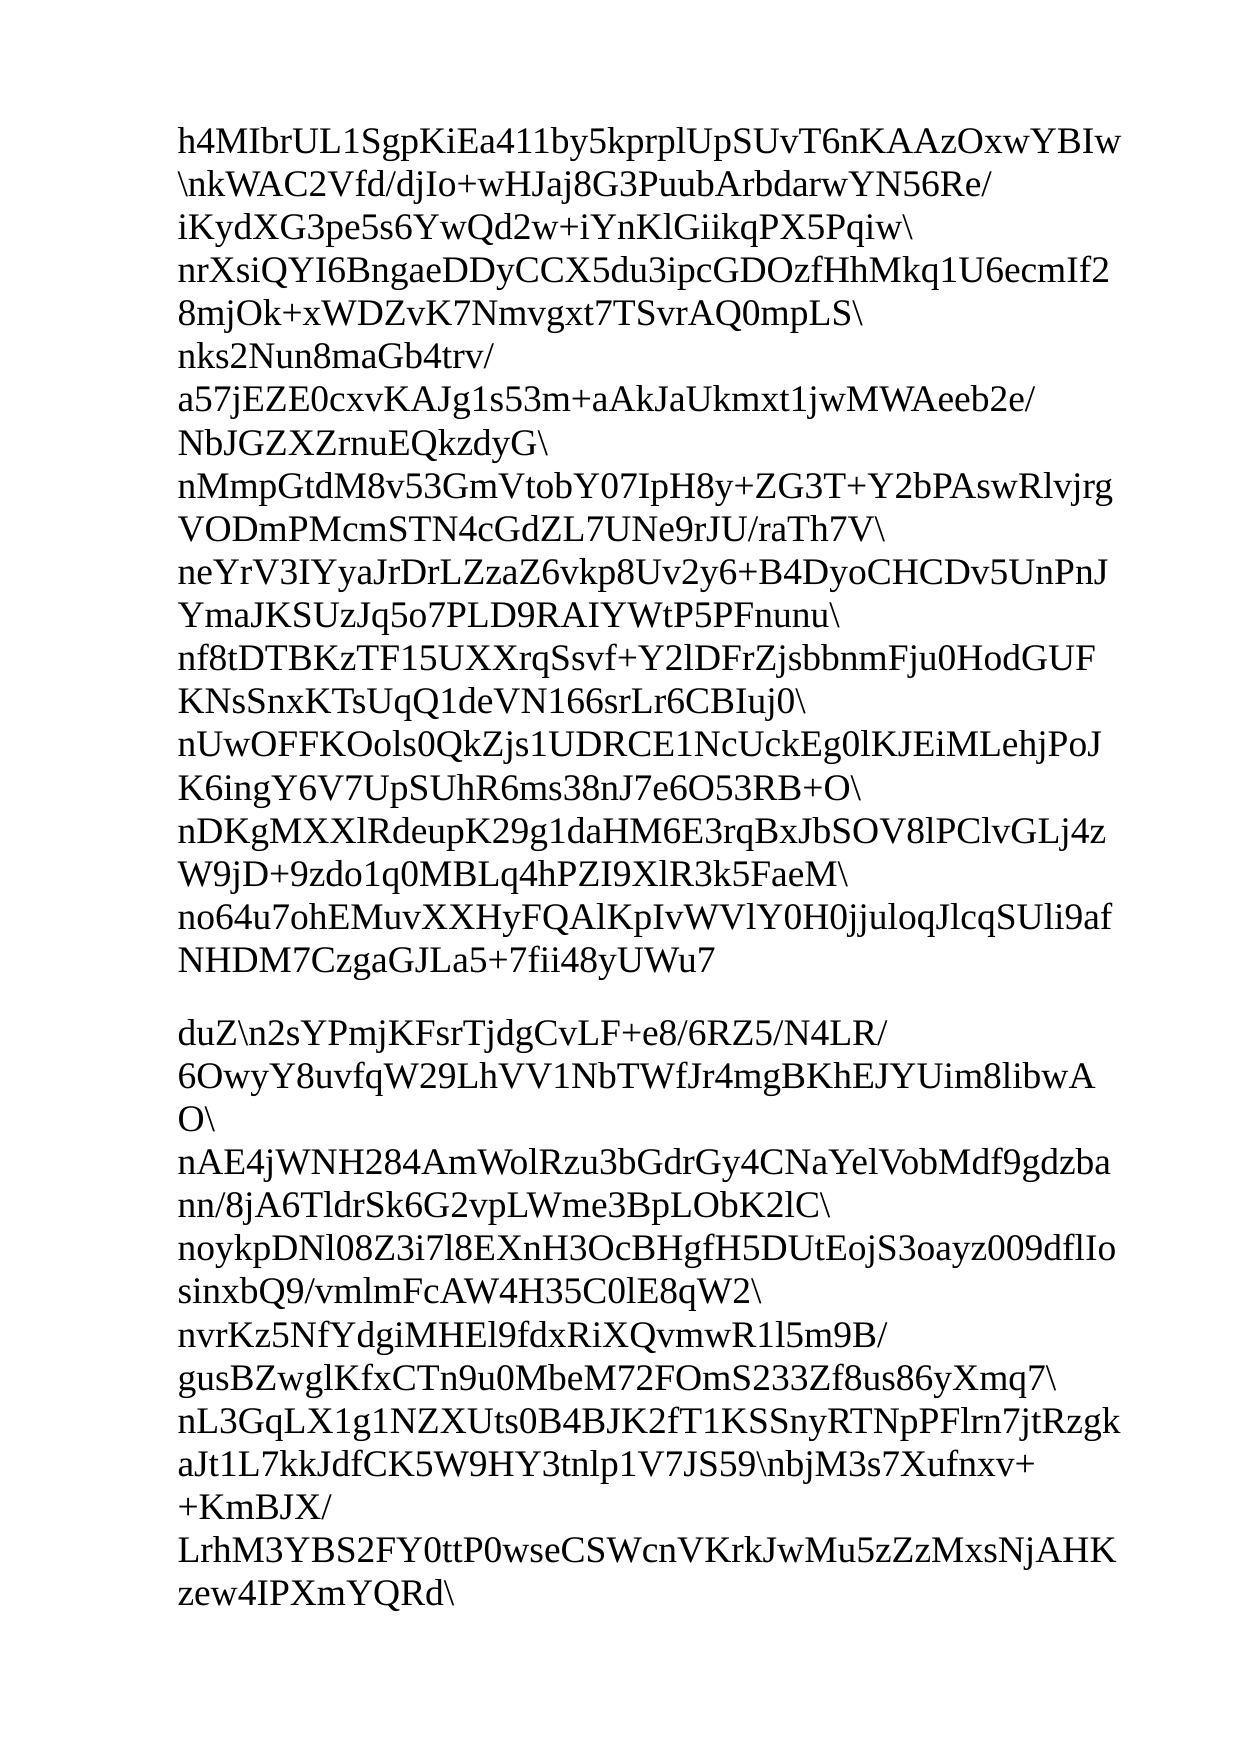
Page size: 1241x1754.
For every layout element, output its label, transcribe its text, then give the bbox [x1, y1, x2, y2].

list duZ\n2sYPmjKFsrTjdgCvLF+e8/6RZ5/N4LR/6OwyY8uvfqW29LhVV1NbTWfJr4mgBKhEJYUim8libwAO\nAE4jWNH284AmWolRzu3bGdrGy4CNaYelVobMdf9gdzbann/8jA6TldrSk6G2vpLWme3BpLObK2lC\noykpDNl08Z3i7l8EXnH3OcBHgfH5DUtEojS3oayz009dflIosinxbQ9/vmlmFcAW4H35C0lE8qW2\nvrKz5NfYdgiMHEl9fdxRiXQvmwR1l5m9B/gusBZwglKfxCTn9u0MbeM72FOmS233Zf8us86yXmq7\nL3GqLX1g1NZXUts0B4BJK2fT1KSSnyRTNpPFlrn7jtRzgkaJt1L7kkJdfCK5W9HY3tnlp1V7JS59\nbjM3s7Xufnxv++KmBJX/LrhM3YBS2FY0ttP0wseCSWcnVKrkJwMu5zZzMxsNjAHKzew4IPXmYQRd\ [177, 1010, 1122, 1614]
list h4MIbrUL1SgpKiEa411by5kprplUpSUvT6nKAAzOxwYBIw\nkWAC2Vfd/djIo+wHJaj8G3PuubArbdarwYN56Re/iKydXG3pe5s6YwQd2w+iYnKlGiikqPX5Pqiw\nrXsiQYI6BngaeDDyCCX5du3ipcGDOzfHhMkq1U6ecmIf28mjOk+xWDZvK7Nmvgxt7TSvrAQ0mpLS\nks2Nun8maGb4trv/a57jEZE0cxvKAJg1s53m+aAkJaUkmxt1jwMWAeeb2e/NbJGZXZrnuEQkzdyG\nMmpGtdM8v53GmVtobY07IpH8y+ZG3T+Y2bPAswRlvjrgVODmPMcmSTN4cGdZL7UNe9rJU/raTh7V\neYrV3IYyaJrDrLZzaZ6vkp8Uv2y6+B4DyoCHCDv5UnPnJYmaJKSUzJq5o7PLD9RAIYWtP5PFnunu\nf8tDTBKzTF15UXXrqSsvf+Y2lDFrZjsbbnmFju0HodGUFKNsSnxKTsUqQ1deVN166srLr6CBIuj0\nUwOFFKOols0QkZjs1UDRCE1NcUckEg0lKJEiMLehjPoJK6ingY6V7UpSUhR6ms38nJ7e6O53RB+O\nDKgMXXlRdeupK29g1daHM6E3rqBxJbSOV8lPClvGLj4zW9jD+9zdo1q0MBLq4hPZI9XlR3k5FaeM\no64u7ohEMuvXXHyFQAlKpIvWVlY0H0jjuloqJlcqSUli9afNHDM7CzgaGJLa5+7fii48yUWu7 [177, 118, 1122, 981]
